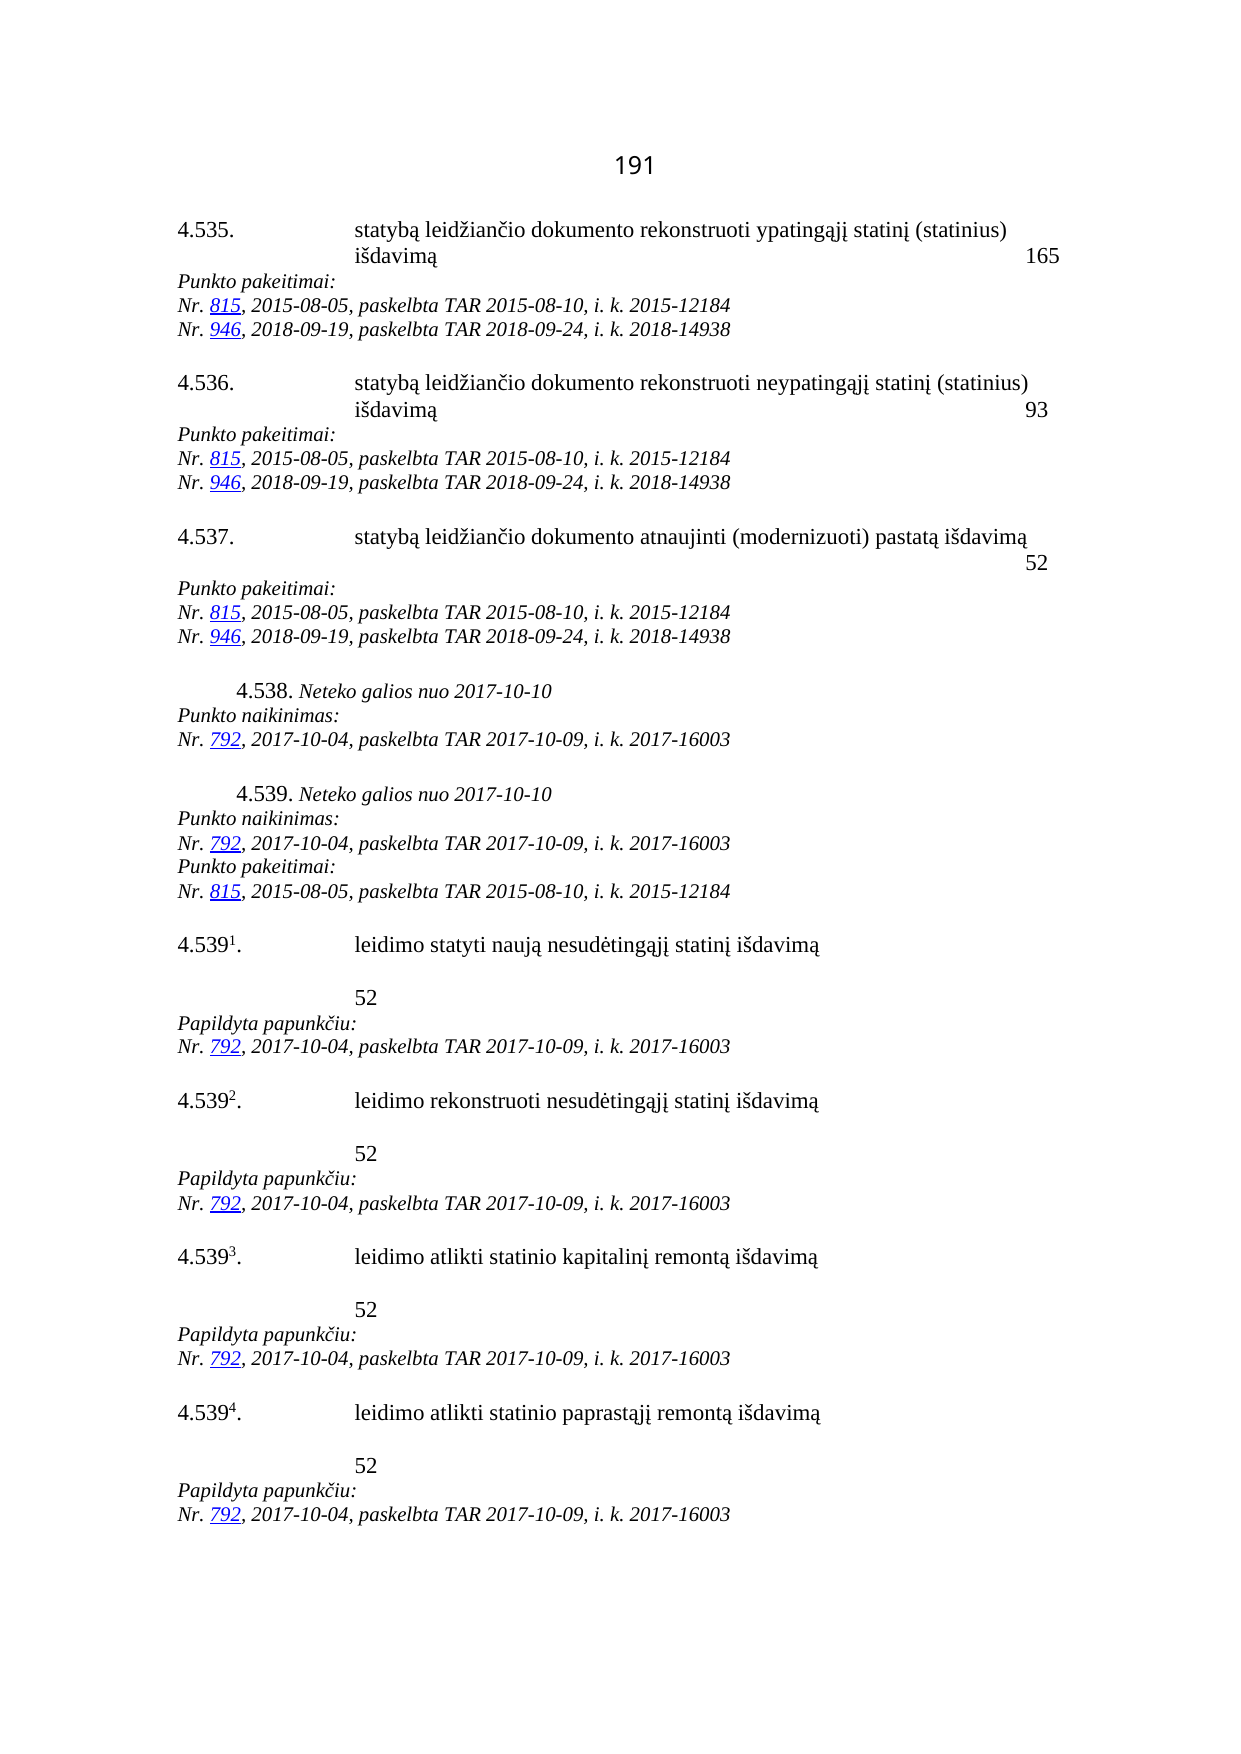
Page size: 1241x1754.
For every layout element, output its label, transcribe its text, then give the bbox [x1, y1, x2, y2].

text Papildyta papunkčiu: [177, 1478, 1093, 1502]
text Papildyta papunkčiu: [177, 1166, 1093, 1190]
text Nr. 792, 2017-10-04, paskelbta TAR 2017-10-09, i. k. 2017-16003 [177, 1502, 1093, 1526]
text Nr. 946, 2018-09-19, paskelbta TAR 2018-09-24, i. k. 2018-14938 [177, 317, 1093, 341]
text Nr. 792, 2017-10-04, paskelbta TAR 2017-10-09, i. k. 2017-16003 [177, 1034, 1093, 1058]
text 4.5394. leidimo atlikti statinio paprastąjį remontą išdavimą 52 [177, 1399, 945, 1478]
text Punkto pakeitimai: [177, 268, 1093, 293]
text 4.5393. leidimo atlikti statinio kapitalinį remontą išdavimą 52 [177, 1243, 945, 1322]
text 4.539. Neteko galios nuo 2017-10-10 [177, 780, 1093, 806]
text Nr. 946, 2018-09-19, paskelbta TAR 2018-09-24, i. k. 2018-14938 [177, 470, 1093, 494]
text Punkto naikinimas: [177, 703, 1093, 727]
text Nr. 792, 2017-10-04, paskelbta TAR 2017-10-09, i. k. 2017-16003 [177, 727, 1093, 751]
text Punkto naikinimas: [177, 806, 1093, 830]
text Nr. 946, 2018-09-19, paskelbta TAR 2018-09-24, i. k. 2018-14938 [177, 624, 1093, 648]
text Punkto pakeitimai: [177, 576, 1093, 600]
text 4.535. statybą leidžiančio dokumento rekonstruoti ypatingąjį statinį (statinius) išdavimą 165 [177, 216, 1093, 268]
text Nr. 792, 2017-10-04, paskelbta TAR 2017-10-09, i. k. 2017-16003 [177, 1190, 1093, 1214]
text 4.537. statybą leidžiančio dokumento atnaujinti (modernizuoti) pastatą išdavimą 52 [177, 523, 1093, 576]
text Nr. 815, 2015-08-05, paskelbta TAR 2015-08-10, i. k. 2015-12184 [177, 878, 1093, 903]
text 4.5391. leidimo statyti naują nesudėtingąjį statinį išdavimą 52 [177, 931, 945, 1010]
text Punkto pakeitimai: [177, 422, 1093, 446]
text Nr. 792, 2017-10-04, paskelbta TAR 2017-10-09, i. k. 2017-16003 [177, 830, 1093, 854]
text Nr. 815, 2015-08-05, paskelbta TAR 2015-08-10, i. k. 2015-12184 [177, 446, 1093, 470]
text Nr. 815, 2015-08-05, paskelbta TAR 2015-08-10, i. k. 2015-12184 [177, 600, 1093, 624]
text 4.538. Neteko galios nuo 2017-10-10 [177, 677, 1093, 703]
text Papildyta papunkčiu: [177, 1010, 1093, 1034]
text Nr. 792, 2017-10-04, paskelbta TAR 2017-10-09, i. k. 2017-16003 [177, 1346, 1093, 1370]
text Punkto pakeitimai: [177, 854, 1093, 878]
text Nr. 815, 2015-08-05, paskelbta TAR 2015-08-10, i. k. 2015-12184 [177, 293, 1093, 317]
text 4.5392. leidimo rekonstruoti nesudėtingąjį statinį išdavimą 52 [177, 1087, 945, 1166]
text 4.536. statybą leidžiančio dokumento rekonstruoti neypatingąjį statinį (statinius) išdavimą 93 [177, 369, 1093, 422]
text Papildyta papunkčiu: [177, 1322, 1093, 1346]
